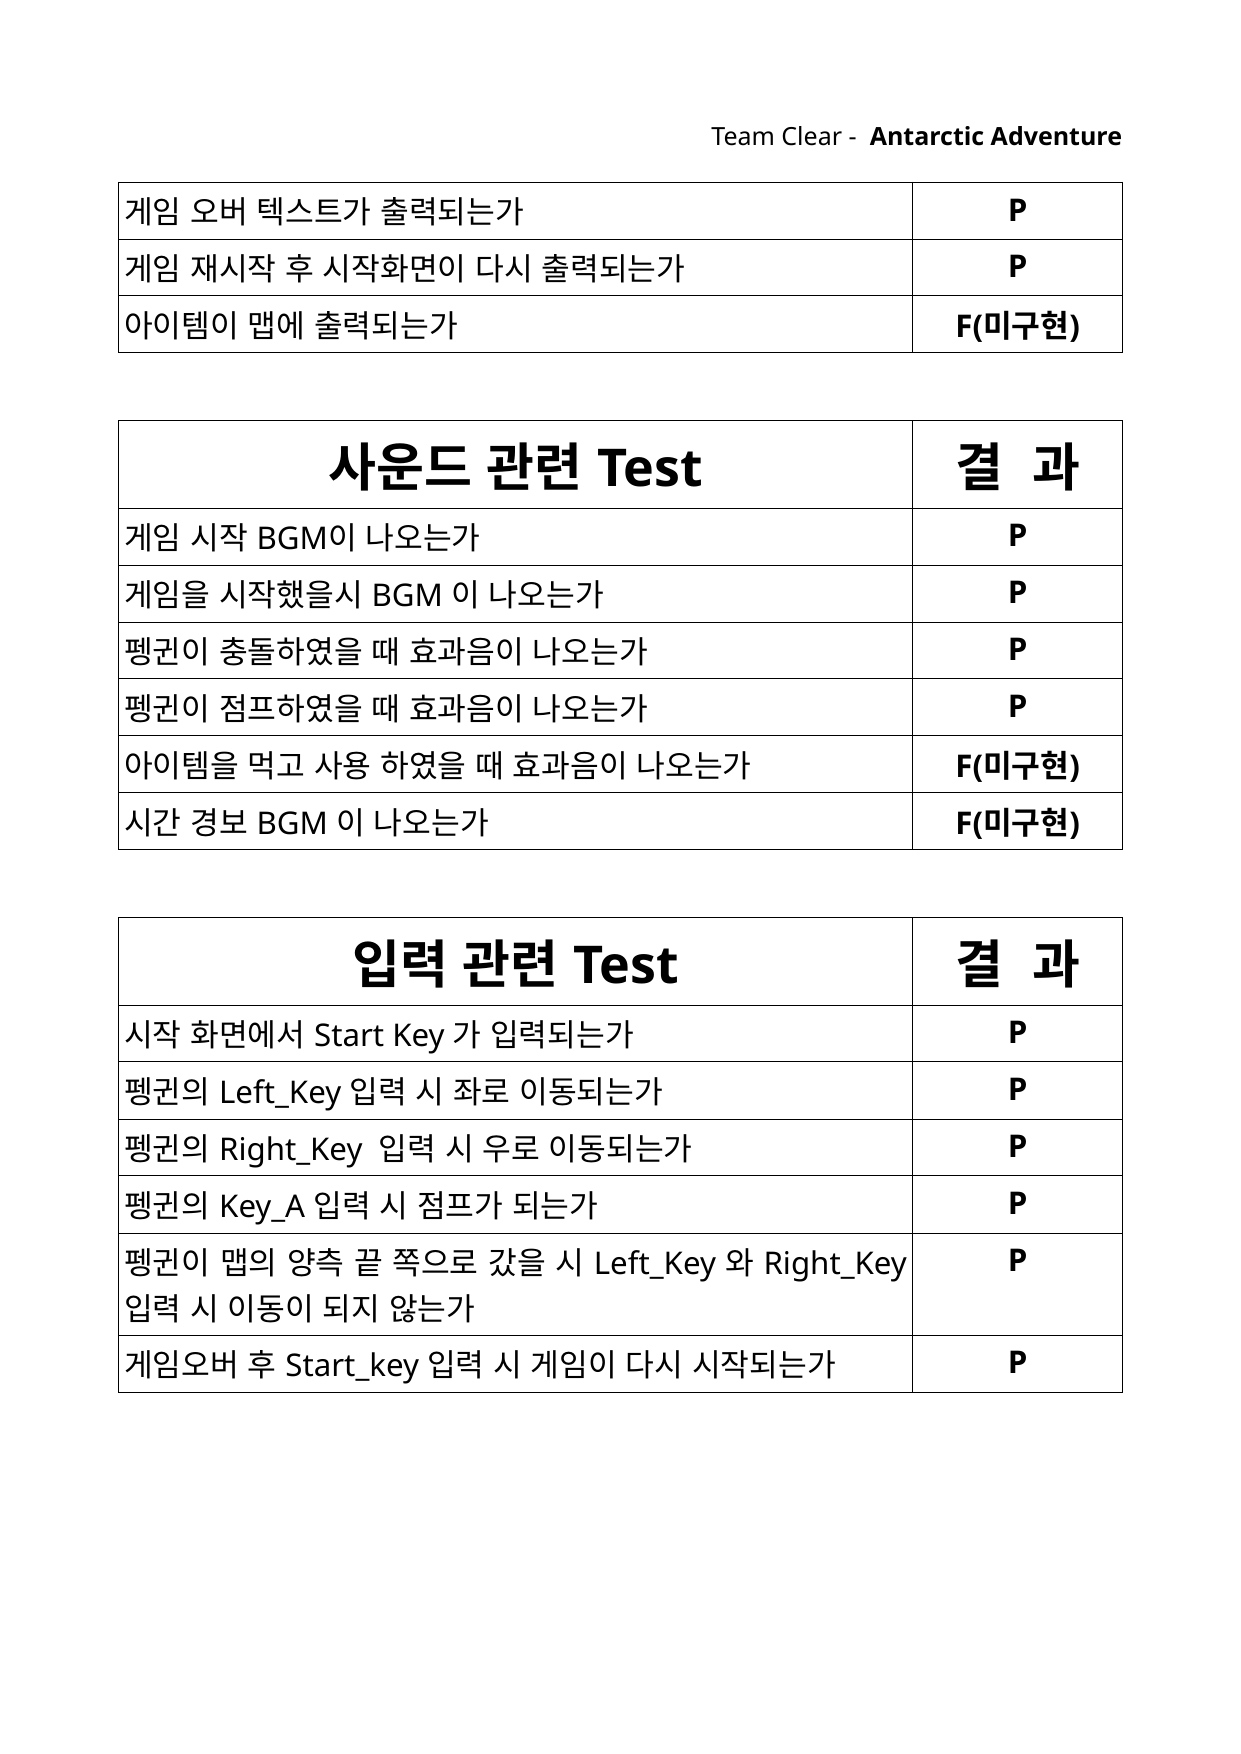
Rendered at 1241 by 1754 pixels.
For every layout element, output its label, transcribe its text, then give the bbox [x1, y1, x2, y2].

table_cell 펭귄의 Left_Key 입력 시 좌로 이동되는가 [119, 1062, 912, 1118]
table_cell 펭귄의 Right_Key 입력 시 우로 이동되는가 [119, 1120, 912, 1175]
table_cell P [913, 1176, 1122, 1232]
table_cell F(미구현) [913, 793, 1122, 849]
table_cell F(미구현) [913, 296, 1122, 352]
table_cell P [913, 240, 1122, 295]
table_cell P [913, 1336, 1122, 1392]
table_cell P [913, 509, 1122, 564]
table_cell 펭귄이 점프하였을 때 효과음이 나오는가 [119, 679, 912, 735]
table_cell P [913, 1234, 1122, 1334]
table_header 결 과 [913, 918, 1122, 1004]
table_cell P [913, 1120, 1122, 1175]
table_cell P [913, 1062, 1122, 1118]
table_cell 시간 경보 BGM 이 나오는가 [119, 793, 912, 849]
table_cell 펭귄의 Key_A 입력 시 점프가 되는가 [119, 1176, 912, 1232]
table_header 입력 관련 Test [119, 918, 912, 1004]
table_cell P [913, 183, 1122, 238]
table_cell P [913, 679, 1122, 735]
table_cell P [913, 566, 1122, 622]
table_cell P [913, 623, 1122, 678]
table_cell 게임 시작 BGM이 나오는가 [119, 509, 912, 564]
table_cell 게임 재시작 후 시작화면이 다시 출력되는가 [119, 240, 912, 295]
table_header 사운드 관련 Test [119, 421, 912, 508]
table_cell 아이템을 먹고 사용 하였을 때 효과음이 나오는가 [119, 736, 912, 792]
table_cell 시작 화면에서 Start Key 가 입력되는가 [119, 1006, 912, 1061]
table_cell 게임오버 후 Start_key 입력 시 게임이 다시 시작되는가 [119, 1336, 912, 1392]
table_header 결 과 [913, 421, 1122, 508]
table_cell 펭귄이 맵의 양측 끝 쪽으로 갔을 시 Left_Key 와 Right_Key 입력 시 이동이 되지 않는가 [119, 1234, 912, 1334]
table_cell 게임을 시작했을시 BGM 이 나오는가 [119, 566, 912, 622]
table_cell P [913, 1006, 1122, 1061]
table_cell 펭귄이 충돌하였을 때 효과음이 나오는가 [119, 623, 912, 678]
table_cell 아이템이 맵에 출력되는가 [119, 296, 912, 352]
table_cell 게임 오버 텍스트가 출력되는가 [119, 183, 912, 238]
table_cell F(미구현) [913, 736, 1122, 792]
